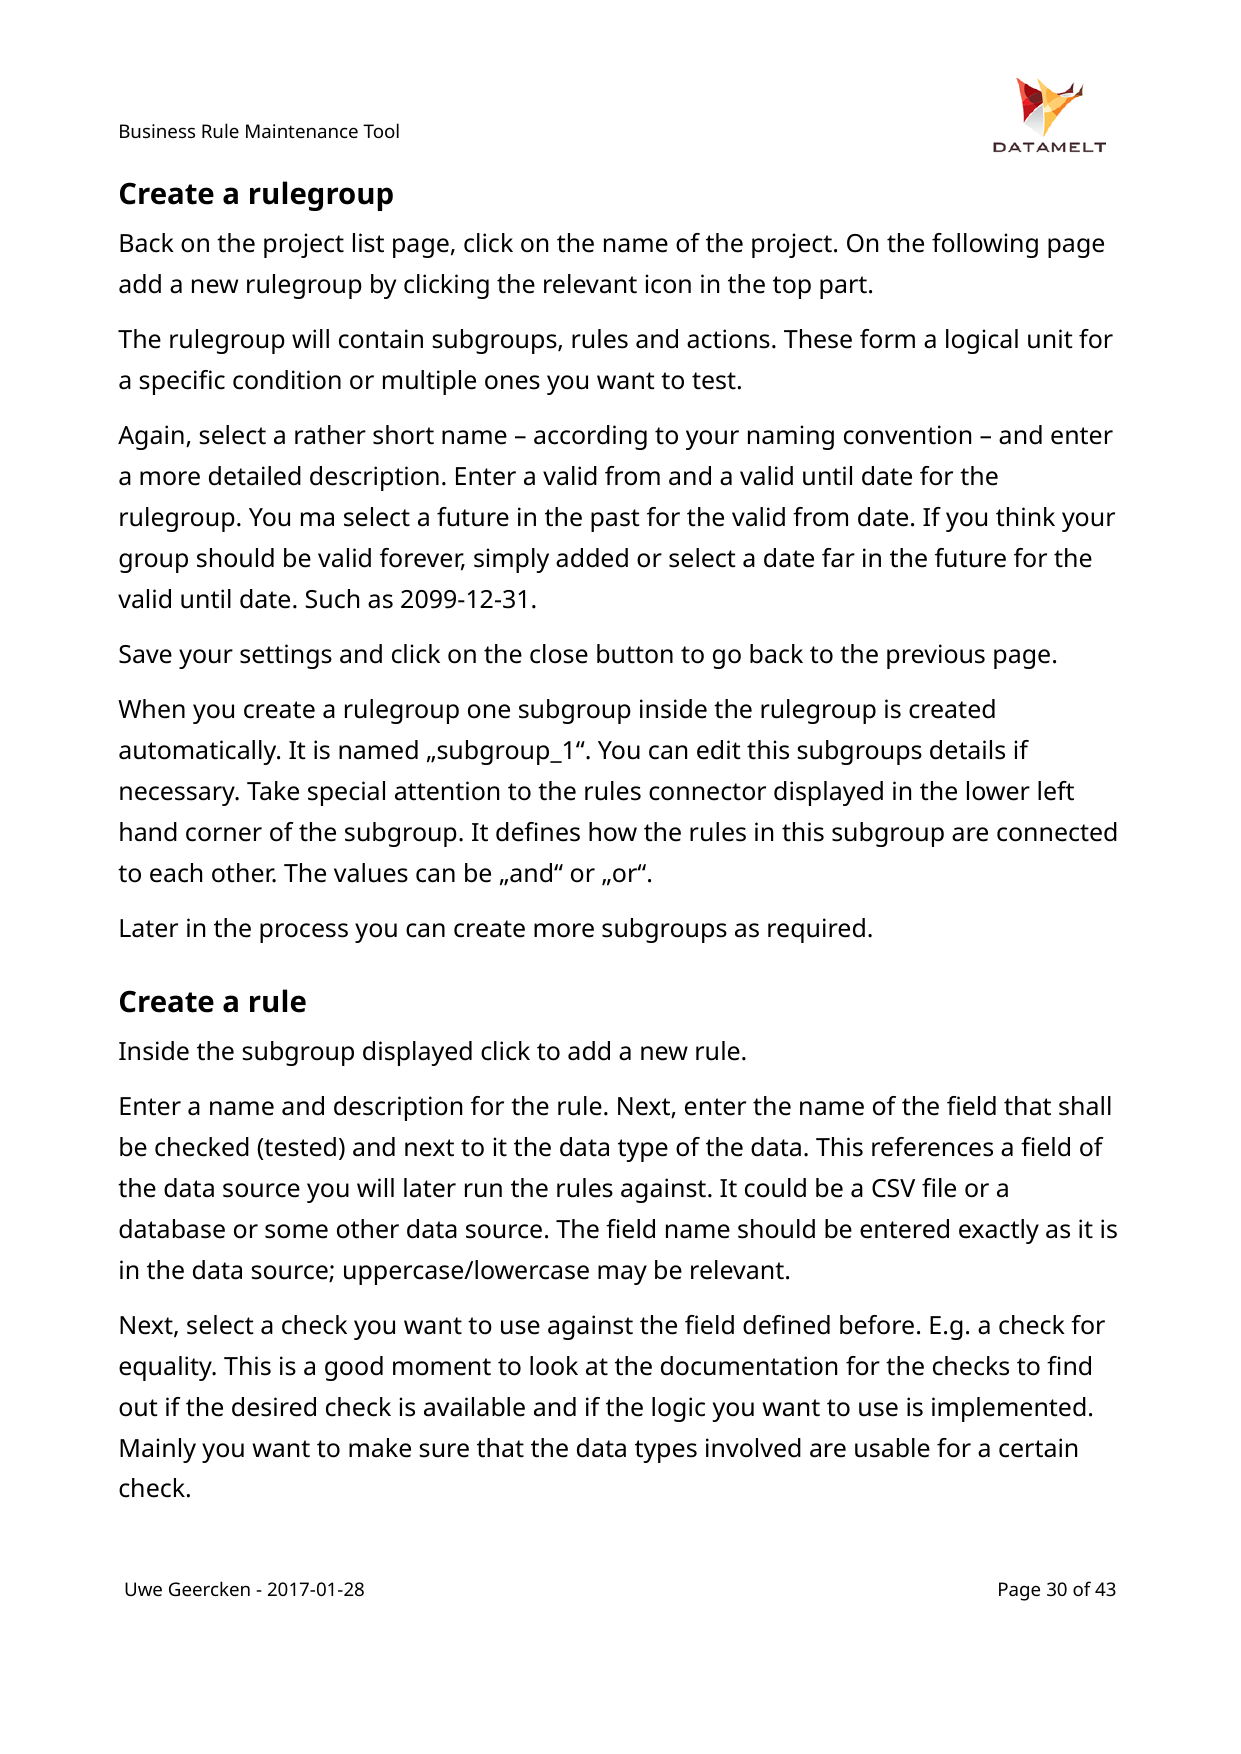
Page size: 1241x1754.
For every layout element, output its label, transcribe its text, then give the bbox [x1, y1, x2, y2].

subtitle Create a rulegroup [118, 173, 1122, 213]
subtitle Create a rule [118, 981, 1122, 1021]
text The rulegroup will contain subgroups, rules and actions. These form a logical unit for a specific condition or multiple ones you want to test. [118, 322, 1122, 397]
text Back on the project list page, click on the name of the project. On the following page add a new rulegroup by clicking the relevant icon in the top part. [118, 226, 1122, 300]
text Next, select a check you want to use against the field defined before. E.g. a check for equality. This is a good moment to look at the documentation for the checks to find out if the desired check is available and if the logic you want to use is implemented. Mainly you want to make sure that the data types involved are usable for a certain check. [118, 1308, 1122, 1505]
text Again, select a rather short name – according to your naming convention – and enter a more detailed description. Enter a valid from and a valid until date for the rulegroup. You ma select a future in the past for the valid from date. If you think your group should be valid forever, simply added or select a date far in the future for the valid until date. Such as 2099-12-31. [118, 418, 1122, 615]
text Enter a name and description for the rule. Next, enter the name of the field that shall be checked (tested) and next to it the data type of the data. This references a field of the data source you will later run the rules against. It could be a CSV file or a database or some other data source. The field name should be entered exactly as it is in the data source; uppercase/lowercase may be relevant. [118, 1089, 1122, 1286]
text When you create a rulegroup one subgroup inside the rulegroup is created automatically. It is named „subgroup_1“. You can edit this subgroups details if necessary. Take special attention to the rules connector displayed in the lower left hand corner of the subgroup. It defines how the rules in this subgroup are connected to each other. The values can be „and“ or „or“. [118, 692, 1122, 889]
text Save your settings and click on the close button to go back to the previous page. [118, 637, 1122, 671]
text Later in the process you can create more subgroups as required. [118, 911, 1122, 945]
picture [992, 69, 1107, 160]
text Inside the subgroup displayed click to add a new rule. [118, 1033, 1122, 1068]
